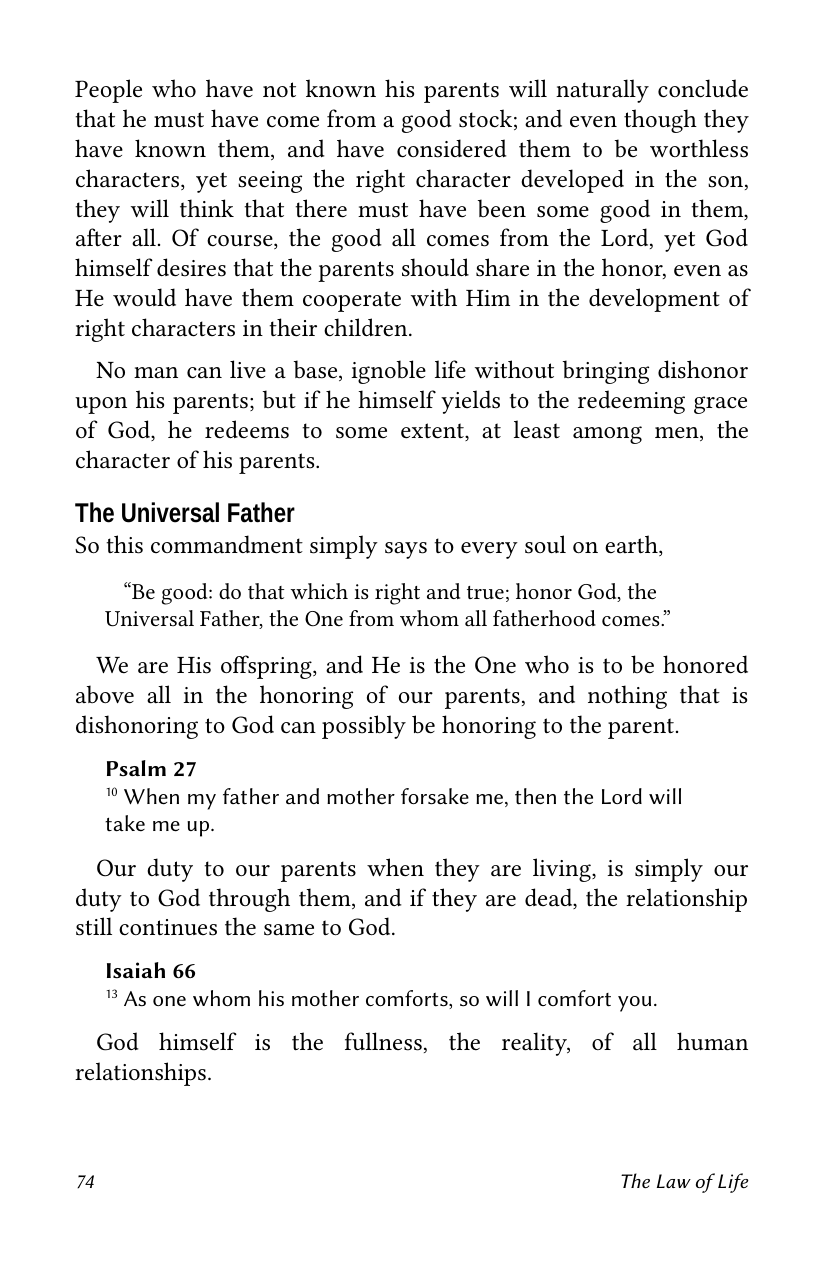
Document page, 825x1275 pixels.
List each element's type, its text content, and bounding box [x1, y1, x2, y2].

text People who have not known his parents will naturally conclude that he must have come from a good stock; and even though they have known them, and have considered them to be worthless characters, yet seeing the right character developed in the son, they will think that there must have been some good in them, after all. Of course, the good all comes from the Lord, yet God himself desires that the parents should share in the honor, even as He would have them cooperate with Him in the development of right characters in their children. [75, 75, 750, 343]
text Isaiah 66 [105, 958, 750, 984]
text So this commandment simply says to every soul on earth, [75, 531, 750, 559]
subtitle The Universal Father [75, 497, 750, 528]
text “Be good: do that which is right and true; honor God, the Universal Father, the One from whom all fatherhood comes.” [105, 579, 720, 632]
text No man can live a base, ignoble life without bringing dishonor upon his parents; but if he himself yields to the redeeming grace of God, he redeems to some extent, at least among men, the character of his parents. [75, 356, 750, 474]
text Psalm 27 [105, 756, 750, 782]
text We are His offspring, and He is the One who is to be honored above all in the honoring of our parents, and nothing that is dishonoring to God can possibly be honoring to the parent. [75, 652, 750, 740]
text 10 When my father and mother forsake me, then the Lord will take me up. [105, 784, 720, 837]
text God himself is the fullness, the reality, of all human relationships. [75, 1028, 750, 1087]
text 13 As one whom his mother comforts, so will I comfort you. [105, 986, 720, 1012]
text Our duty to our parents when they are living, is simply our duty to God through them, and if they are dead, the relationship still continues the same to God. [75, 854, 750, 942]
